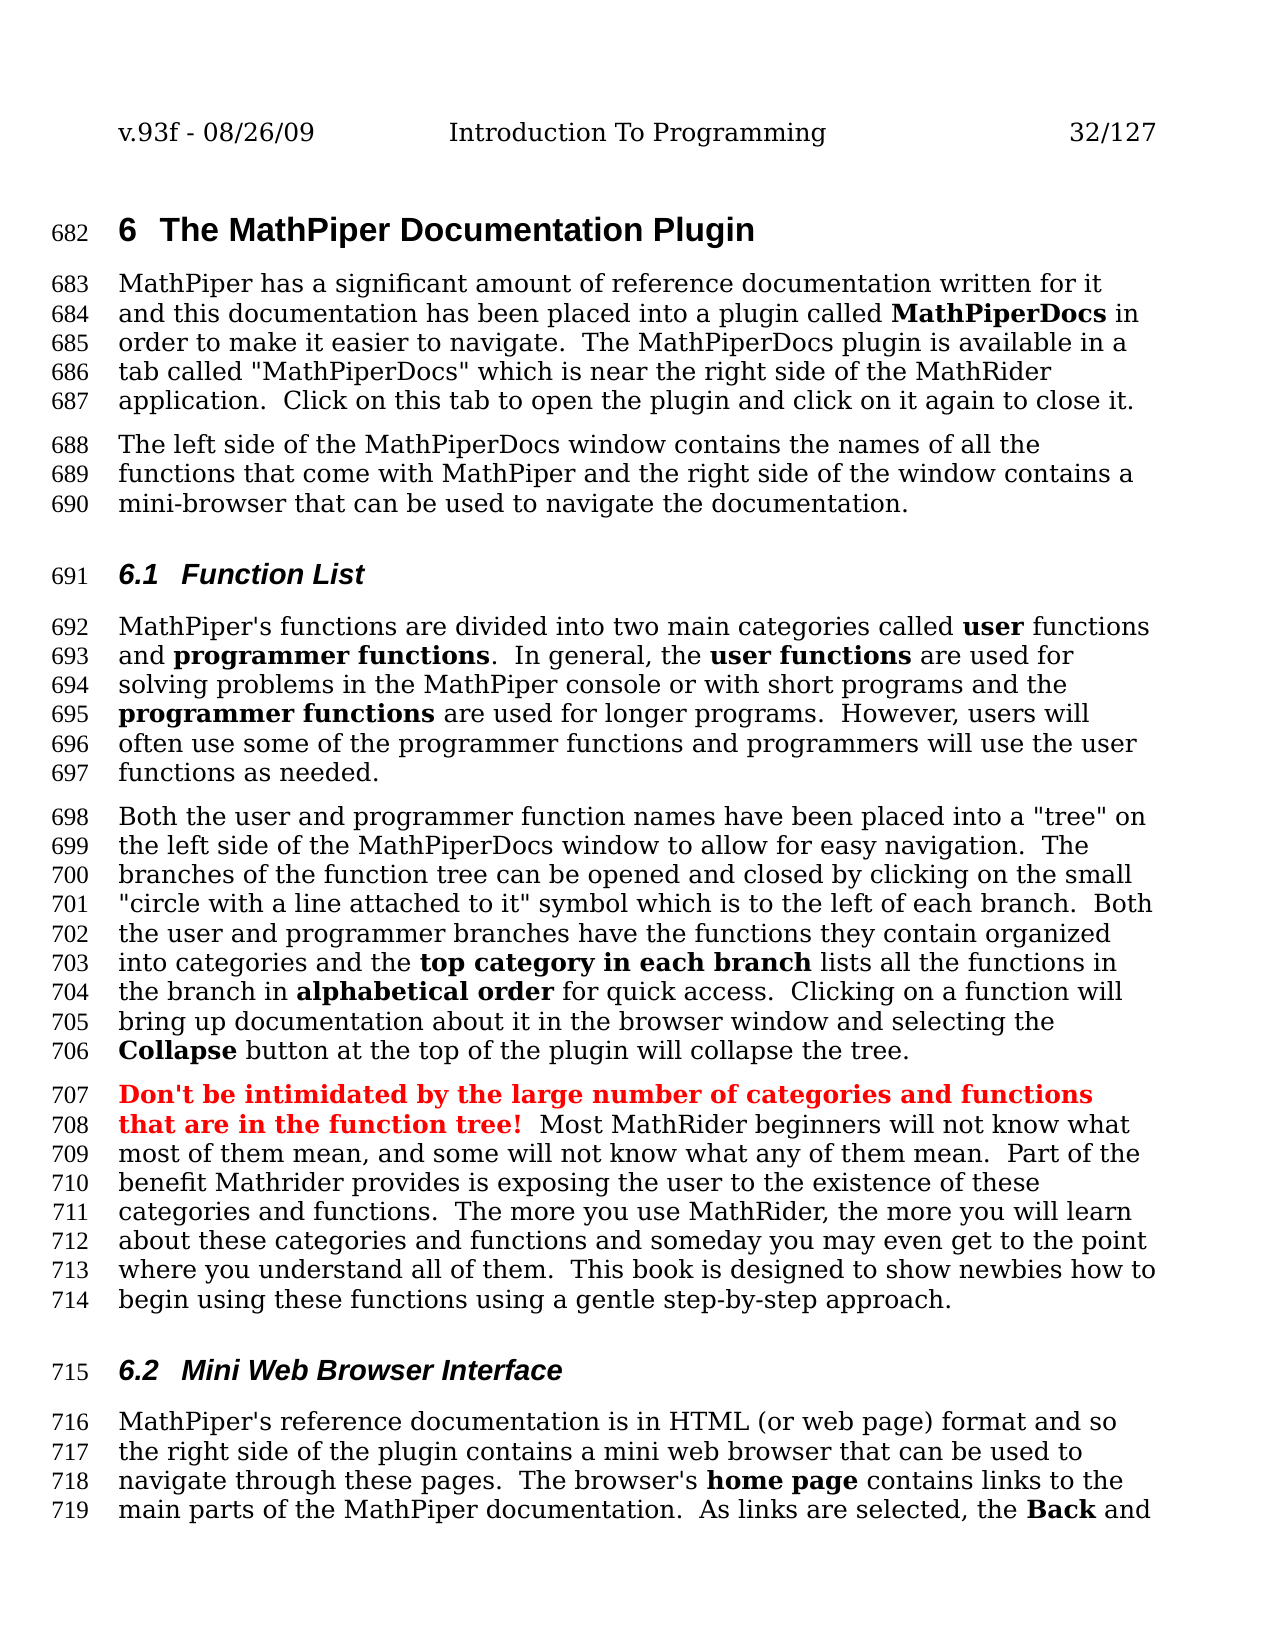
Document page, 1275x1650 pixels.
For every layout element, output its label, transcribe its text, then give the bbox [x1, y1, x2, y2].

text MathPiper's reference documentation is in HTML (or web page) format and so the right side of the plugin contains a mini web browser that can be used to navigate through these pages. The browser's home page contains links to the main parts of the MathPiper documentation. As links are selected, the Back and [118, 1407, 1157, 1524]
subtitle Mini Web Browser Interface [118, 1353, 1157, 1387]
text MathPiper's functions are divided into two main categories called user functions and programmer functions. In general, the user functions are used for solving problems in the MathPiper console or with short programs and the programmer functions are used for longer programs. However, users will often use some of the programmer functions and programmers will use the user functions as needed. [118, 611, 1157, 787]
subtitle The MathPiper Documentation Plugin [118, 210, 1157, 248]
text Don't be intimidated by the large number of categories and functions that are in the function tree! Most MathRider beginners will not know what most of them mean, and some will not know what any of them mean. Part of the benefit Mathrider provides is exposing the user to the existence of these categories and functions. The more you use MathRider, the more you will learn about these categories and functions and someday you may even get to the point where you understand all of them. This book is designed to show newbies how to begin using these functions using a gentle step-by-step approach. [118, 1080, 1157, 1314]
text MathPiper has a significant amount of reference documentation written for it and this documentation has been placed into a plugin called MathPiperDocs in order to make it easier to navigate. The MathPiperDocs plugin is available in a tab called "MathPiperDocs" which is near the right side of the MathRider application. Click on this tab to open the plugin and click on it again to close it. [118, 269, 1157, 415]
text Both the user and programmer function names have been placed into a "tree" on the left side of the MathPiperDocs window to allow for easy navigation. The branches of the function tree can be opened and closed by clicking on the small "circle with a line attached to it" symbol which is to the left of each branch. Both the user and programmer branches have the functions they contain organized into categories and the top category in each branch lists all the functions in the branch in alphabetical order for quick access. Clicking on a function will bring up documentation about it in the browser window and selecting the Collapse button at the top of the plugin will collapse the tree. [118, 802, 1157, 1065]
text The left side of the MathPiperDocs window contains the names of all the functions that come with MathPiper and the right side of the window contains a mini-browser that can be used to navigate the documentation. [118, 430, 1157, 518]
subtitle Function List [118, 557, 1157, 591]
